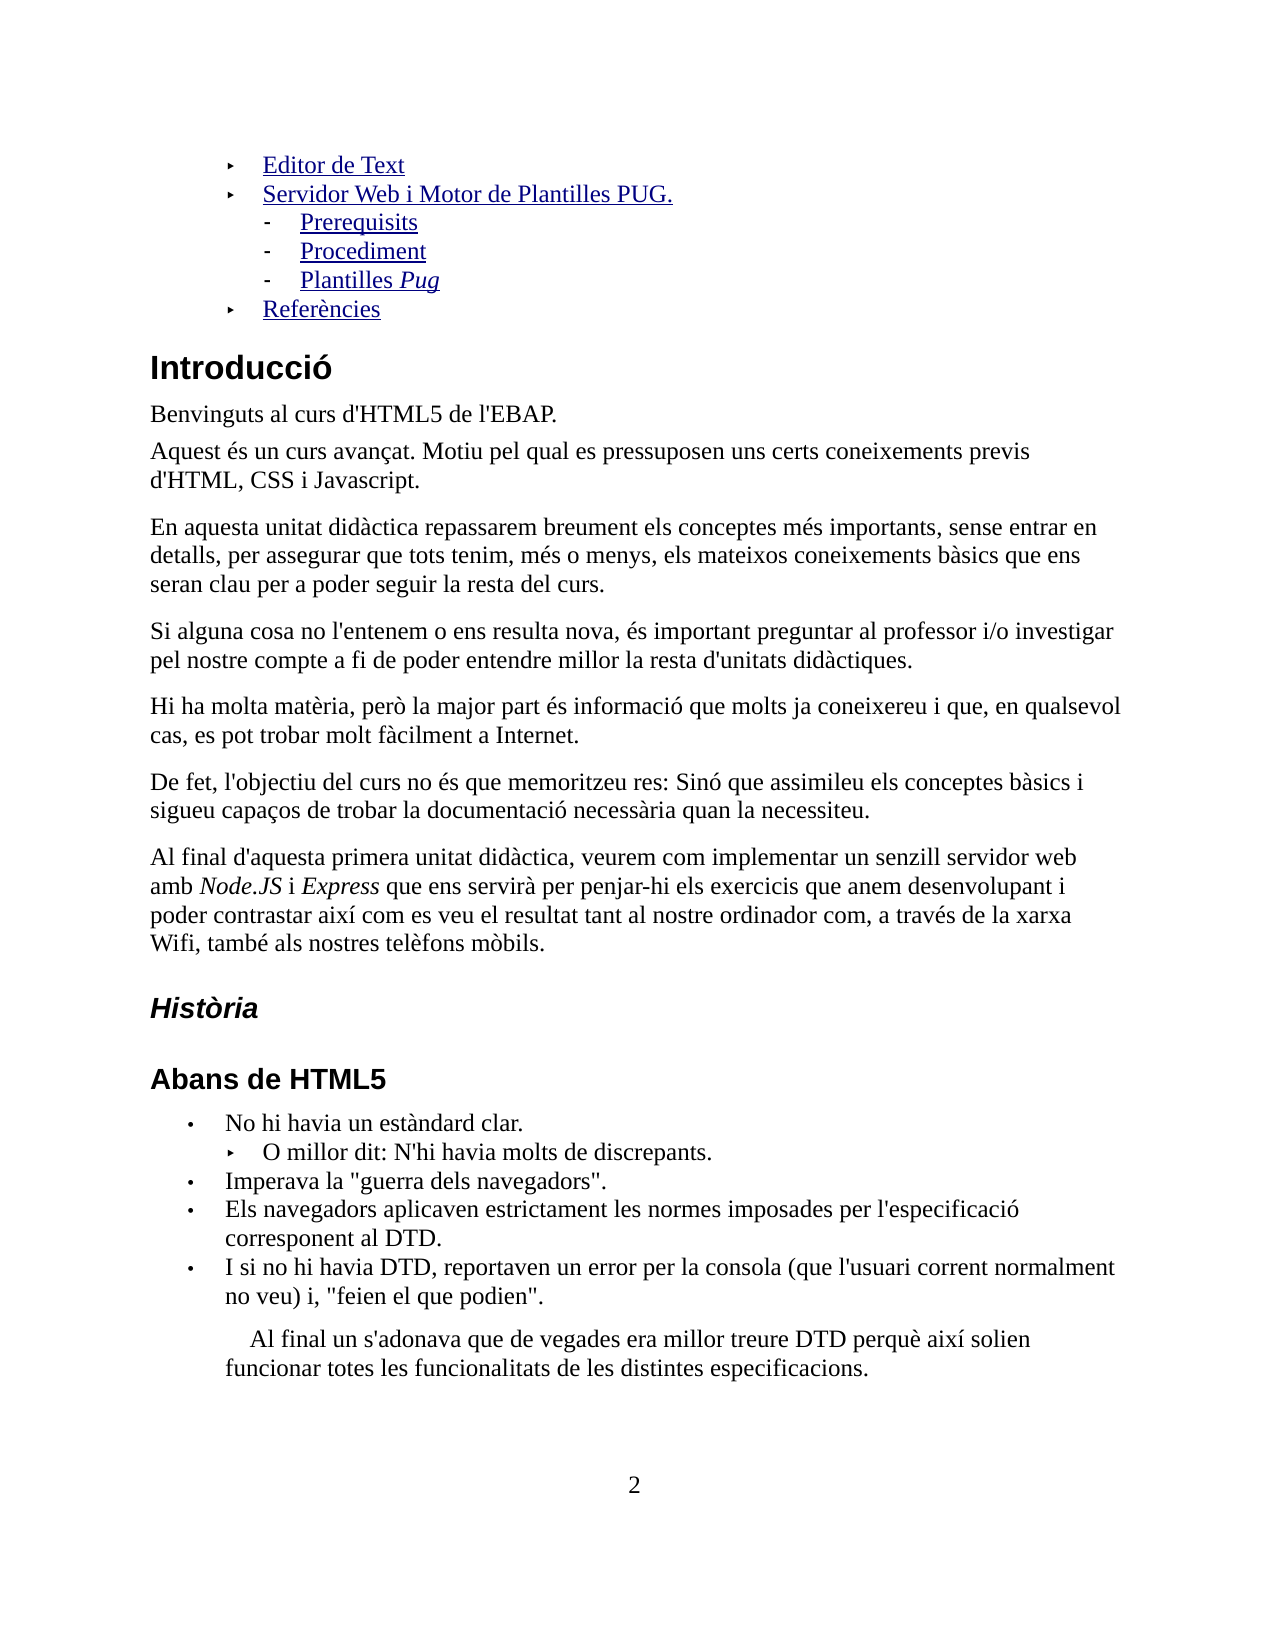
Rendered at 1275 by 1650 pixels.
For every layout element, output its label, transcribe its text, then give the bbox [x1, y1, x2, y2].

text 📌 Al final un s'adonava que de vegades era millor treure DTD perquè així solien funcionar totes les funcionalitats de les distintes especificacions. [225, 1324, 1125, 1382]
text Al final d'aquesta primera unitat didàctica, veurem com implementar un senzill servidor web amb Node.JS i Express que ens servirà per penjar-hi els exercicis que anem desenvolupant i poder contrastar així com es veu el resultat tant al nostre ordinador com, a través de la xarxa Wifi, també als nostres telèfons mòbils. [150, 842, 1125, 957]
list Imperava la "guerra dels navegadors". [187, 1166, 1125, 1194]
list O millor dit: N'hi havia molts de discrepants. [225, 1137, 1125, 1166]
list Servidor Web i Motor de Plantilles PUG. [225, 179, 1125, 207]
list Plantilles Pug [262, 265, 1125, 294]
text Si alguna cosa no l'entenem o ens resulta nova, és important preguntar al professor i/o investigar pel nostre compte a fi de poder entendre millor la resta d'unitats didàctiques. [150, 616, 1125, 673]
list Editor de Text [225, 150, 1125, 179]
list Els navegadors aplicaven estrictament les normes imposades per l'especificació corresponent al DTD. [187, 1194, 1125, 1252]
text Hi ha molta matèria, però la major part és informació que molts ja coneixereu i que, en qualsevol cas, es pot trobar molt fàcilment a Internet. [150, 691, 1125, 749]
list I si no hi havia DTD, reportaven un error per la consola (que l'usuari corrent normalment no veu) i, "feien el que podien". [187, 1252, 1125, 1309]
list Prerequisits [262, 207, 1125, 236]
list Procediment [262, 236, 1125, 265]
text Benvinguts al curs d'HTML5 de l'EBAP. [150, 399, 1125, 427]
list Referències [225, 294, 1125, 322]
list No hi havia un estàndard clar. [187, 1108, 1125, 1137]
text Aquest és un curs avançat. Motiu pel qual es pressuposen uns certs coneixements previs d'HTML, CSS i Javascript. [150, 436, 1125, 494]
subtitle Introducció [150, 347, 1125, 386]
subtitle Història [150, 991, 1125, 1025]
text En aquesta unitat didàctica repassarem breument els conceptes més importants, sense entrar en detalls, per assegurar que tots tenim, més o menys, els mateixos coneixements bàsics que ens seran clau per a poder seguir la resta del curs. [150, 512, 1125, 598]
text De fet, l'objectiu del curs no és que memoritzeu res: Sinó que assimileu els conceptes bàsics i sigueu capaços de trobar la documentació necessària quan la necessiteu. [150, 767, 1125, 824]
subtitle Abans de HTML5 [150, 1062, 1125, 1096]
